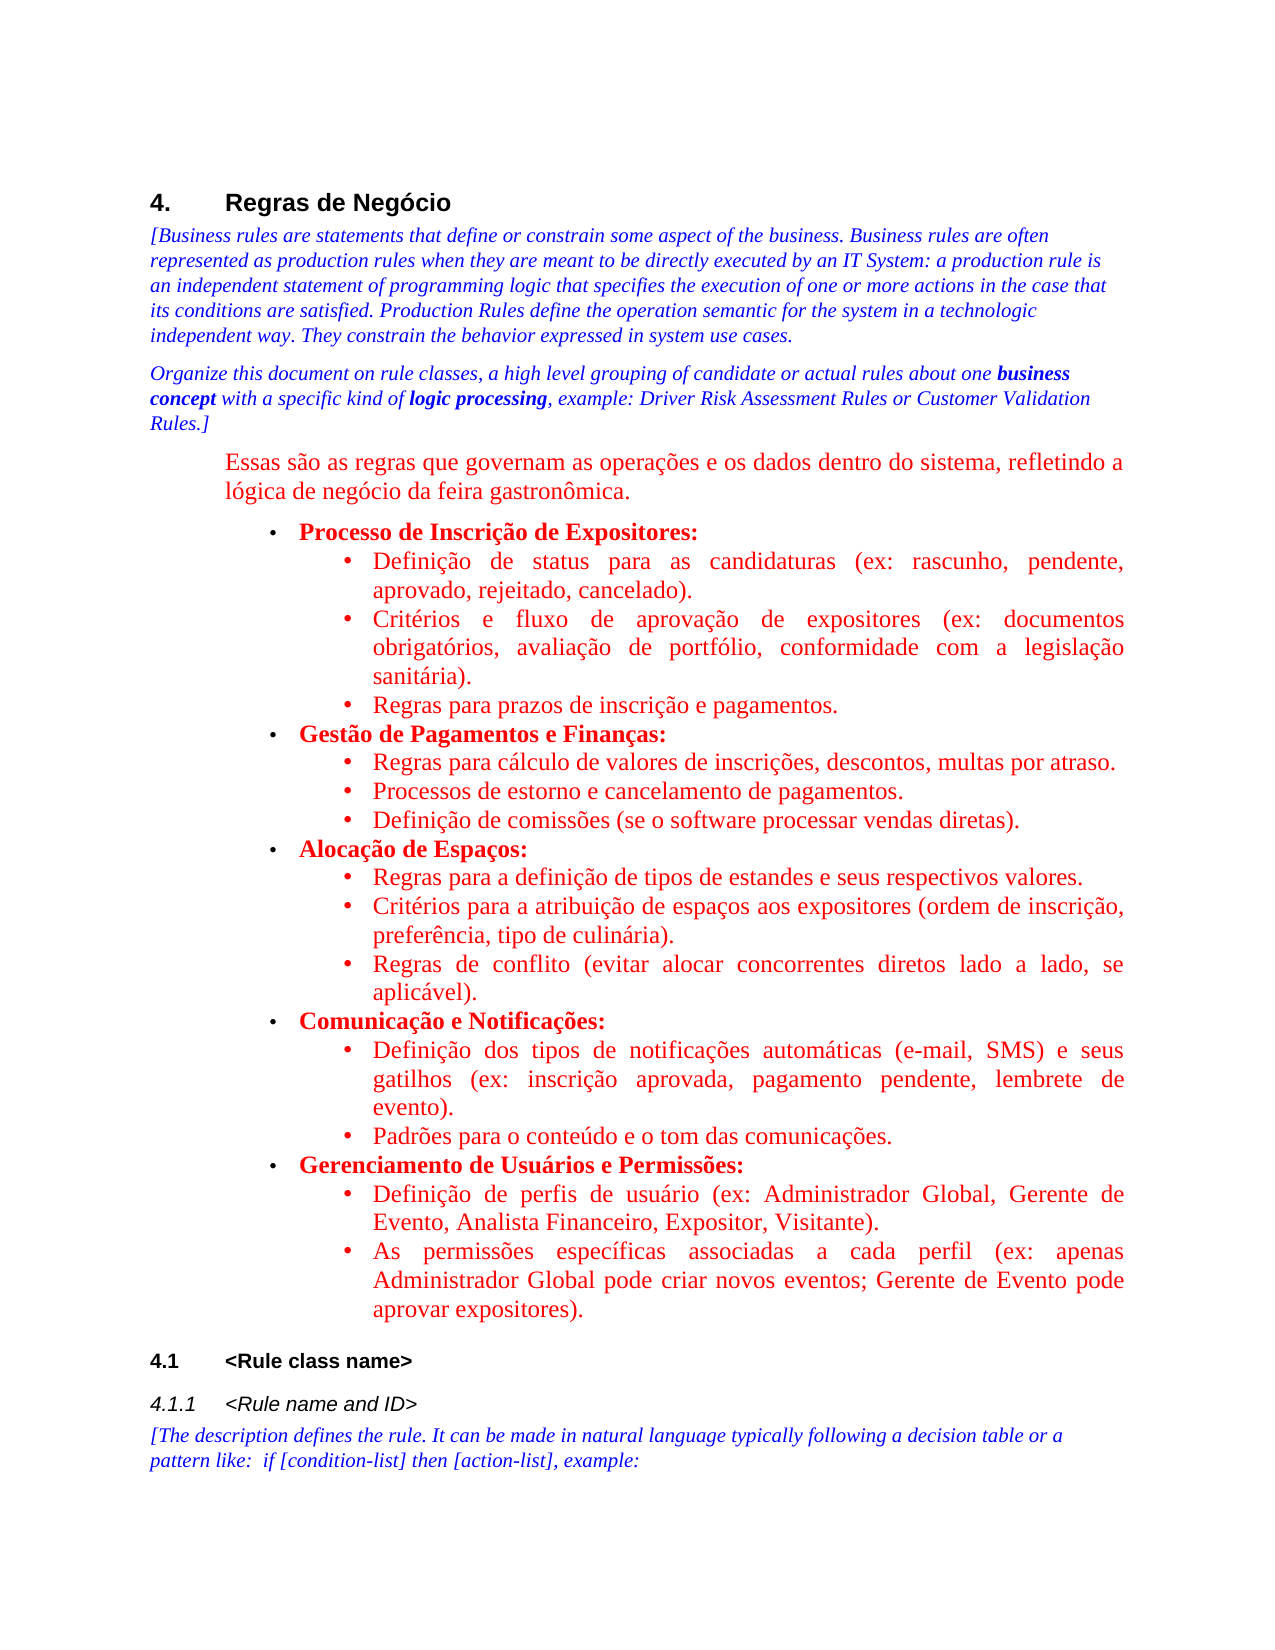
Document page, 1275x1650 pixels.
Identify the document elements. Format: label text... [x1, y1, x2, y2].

list Critérios para a atribuição de espaços aos expositores (ordem de inscrição, preferência, tipo de culinária). [343, 891, 1125, 949]
list Definição de status para as candidaturas (ex: rascunho, pendente, aprovado, rejeitado, cancelado). [343, 546, 1125, 604]
list Definição de perfis de usuário (ex: Administrador Global, Gerente de Evento, Analista Financeiro, Expositor, Visitante). [343, 1179, 1125, 1236]
list Regras para a definição de tipos de estandes e seus respectivos valores. [343, 862, 1125, 891]
list Gerenciamento de Usuários e Permissões: [269, 1150, 1125, 1179]
list Padrões para o conteúdo e o tom das comunicações. [343, 1121, 1125, 1150]
list Definição dos tipos de notificações automáticas (e-mail, SMS) e seus gatilhos (ex: inscrição aprovada, pagamento pendente, lembrete de evento). [343, 1035, 1125, 1121]
list Regras para cálculo de valores de inscrições, descontos, multas por atraso. [343, 747, 1125, 776]
text [The description defines the rule. It can be made in natural language typically following a decision table or a pattern like: if [condition-list] then [action-list], example: [150, 1422, 1125, 1472]
list Comunicação e Notificações: [269, 1006, 1125, 1035]
text Organize this document on rule classes, a high level grouping of candidate or actual rules about one business concept with a specific kind of logic processing, example: Driver Risk Assessment Rules or Customer Validation Rules.] [150, 360, 1125, 435]
list Alocação de Espaços: [269, 834, 1125, 862]
list Definição de comissões (se o software processar vendas diretas). [343, 805, 1125, 834]
list As permissões específicas associadas a cada perfil (ex: apenas Administrador Global pode criar novos eventos; Gerente de Evento pode aprovar expositores). [343, 1236, 1125, 1322]
list Regras de conflito (evitar alocar concorrentes diretos lado a lado, se aplicável). [343, 949, 1125, 1006]
text [Business rules are statements that define or constrain some aspect of the business. Business rules are often represented as production rules when they are meant to be directly executed by an IT System: a production rule is an independent statement of programming logic that specifies the execution of one or more actions in the case that its conditions are satisfied. Production Rules define the operation semantic for the system in a technologic independent way. They constrain the behavior expressed in system use cases. [150, 222, 1125, 347]
subtitle <Rule class name> [150, 1347, 1125, 1372]
list Critérios e fluxo de aprovação de expositores (ex: documentos obrigatórios, avaliação de portfólio, conformidade com a legislação sanitária). [343, 604, 1125, 690]
subtitle Regras de Negócio [150, 187, 1125, 216]
subtitle <Rule name and ID> [150, 1391, 1125, 1416]
list Gestão de Pagamentos e Finanças: [269, 719, 1125, 747]
list Processos de estorno e cancelamento de pagamentos. [343, 776, 1125, 805]
text Essas são as regras que governam as operações e os dados dentro do sistema, refletindo a lógica de negócio da feira gastronômica. [225, 447, 1125, 505]
list Regras para prazos de inscrição e pagamentos. [343, 690, 1125, 719]
list Processo de Inscrição de Expositores: [269, 517, 1125, 546]
